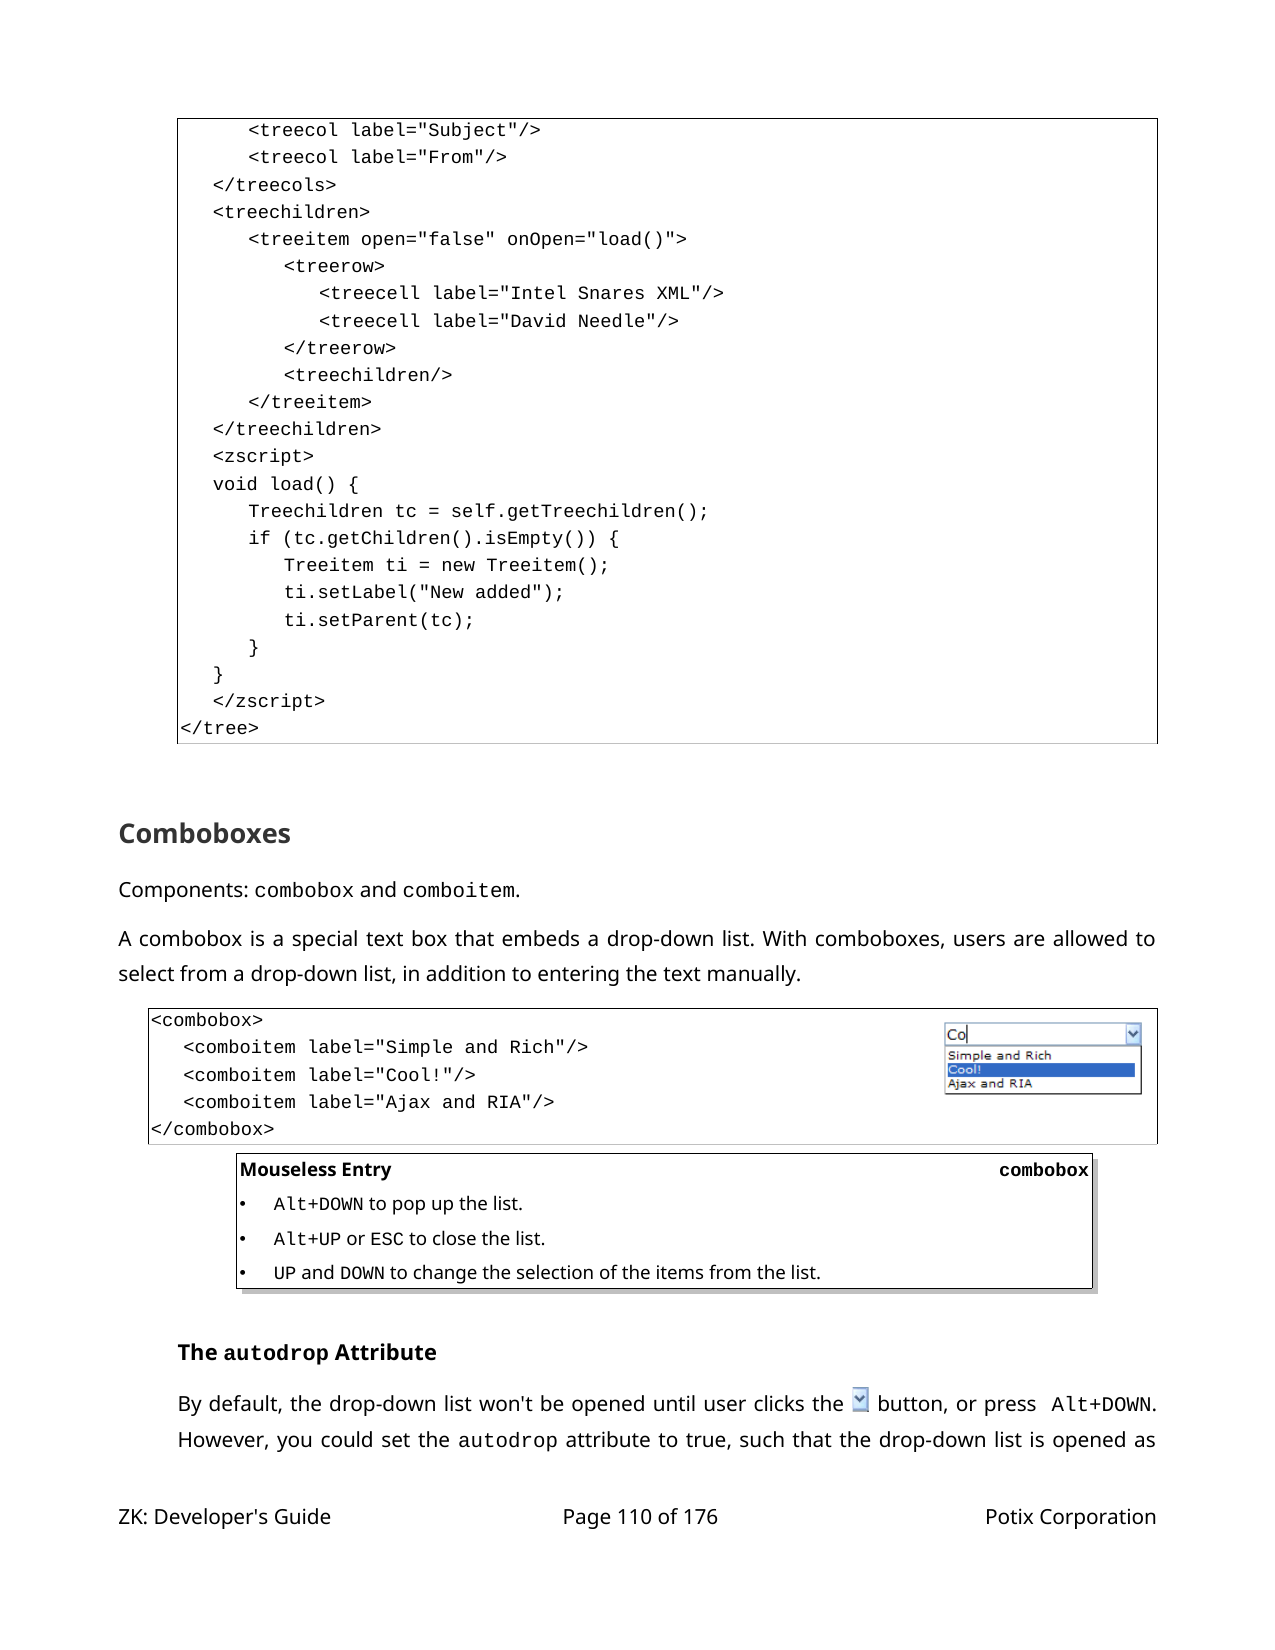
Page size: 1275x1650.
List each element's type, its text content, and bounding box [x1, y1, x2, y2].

text </zscript> [178, 689, 1157, 713]
text <combobox> [149, 1009, 1157, 1032]
text } [178, 635, 1157, 659]
text </treerow> [178, 336, 1157, 360]
text <treeitem open="false" onOpen="load()"> [178, 227, 1157, 251]
text By default, the drop-down list won't be opened until user clicks the button, or press Alt+DOWN. However, you could set the autodrop attribute to true, such that the drop-down list is opened as [177, 1388, 1157, 1453]
picture [941, 1019, 1150, 1098]
text if (tc.getChildren().isEmpty()) { [178, 526, 1157, 550]
text void load() { [178, 472, 1157, 496]
text Treechildren tc = self.getTreechildren(); [178, 499, 1157, 523]
text </treecols> [178, 172, 1157, 197]
text Treeitem ti = new Treeitem(); [178, 553, 1157, 577]
text A combobox is a special text box that embeds a drop-down list. With comboboxes, users are allowed to select from a drop-down list, in addition to entering the text manually. [118, 924, 1157, 987]
text Mouseless Entry combobox [237, 1154, 1092, 1182]
list Alt+DOWN to pop up the list. [237, 1187, 1092, 1216]
text ti.setLabel("New added"); [178, 580, 1157, 604]
list Alt+UP or ESC to close the list. [237, 1222, 1092, 1251]
text <comboitem label="Ajax and RIA"/> [149, 1089, 1157, 1114]
text </tree> [178, 716, 1157, 743]
text <treechildren> [178, 200, 1157, 224]
text </treechildren> [178, 417, 1157, 441]
text <treerow> [178, 254, 1157, 278]
picture [852, 1387, 870, 1412]
text </treeitem> [178, 390, 1157, 414]
text </combobox> [149, 1117, 1157, 1144]
text <treechildren/> [178, 363, 1157, 387]
text <comboitem label="Cool!"/> [149, 1062, 941, 1087]
text Components: combobox and comboitem. [118, 875, 1157, 903]
text } [178, 662, 1157, 686]
text ti.setParent(tc); [178, 607, 1157, 632]
text <comboitem label="Simple and Rich"/> [149, 1035, 941, 1059]
text <treecell label="Intel Snares XML"/> [178, 281, 1157, 306]
text <treecol label="Subject"/> [178, 119, 1157, 142]
subtitle The autodrop Attribute [177, 1337, 1157, 1367]
text <treecell label="David Needle"/> [178, 308, 1157, 333]
subtitle Comboboxes [118, 814, 1157, 851]
text <zscript> [178, 444, 1157, 469]
text <treecol label="From"/> [178, 145, 1157, 169]
list UP and DOWN to change the selection of the items from the list. [237, 1257, 1092, 1288]
